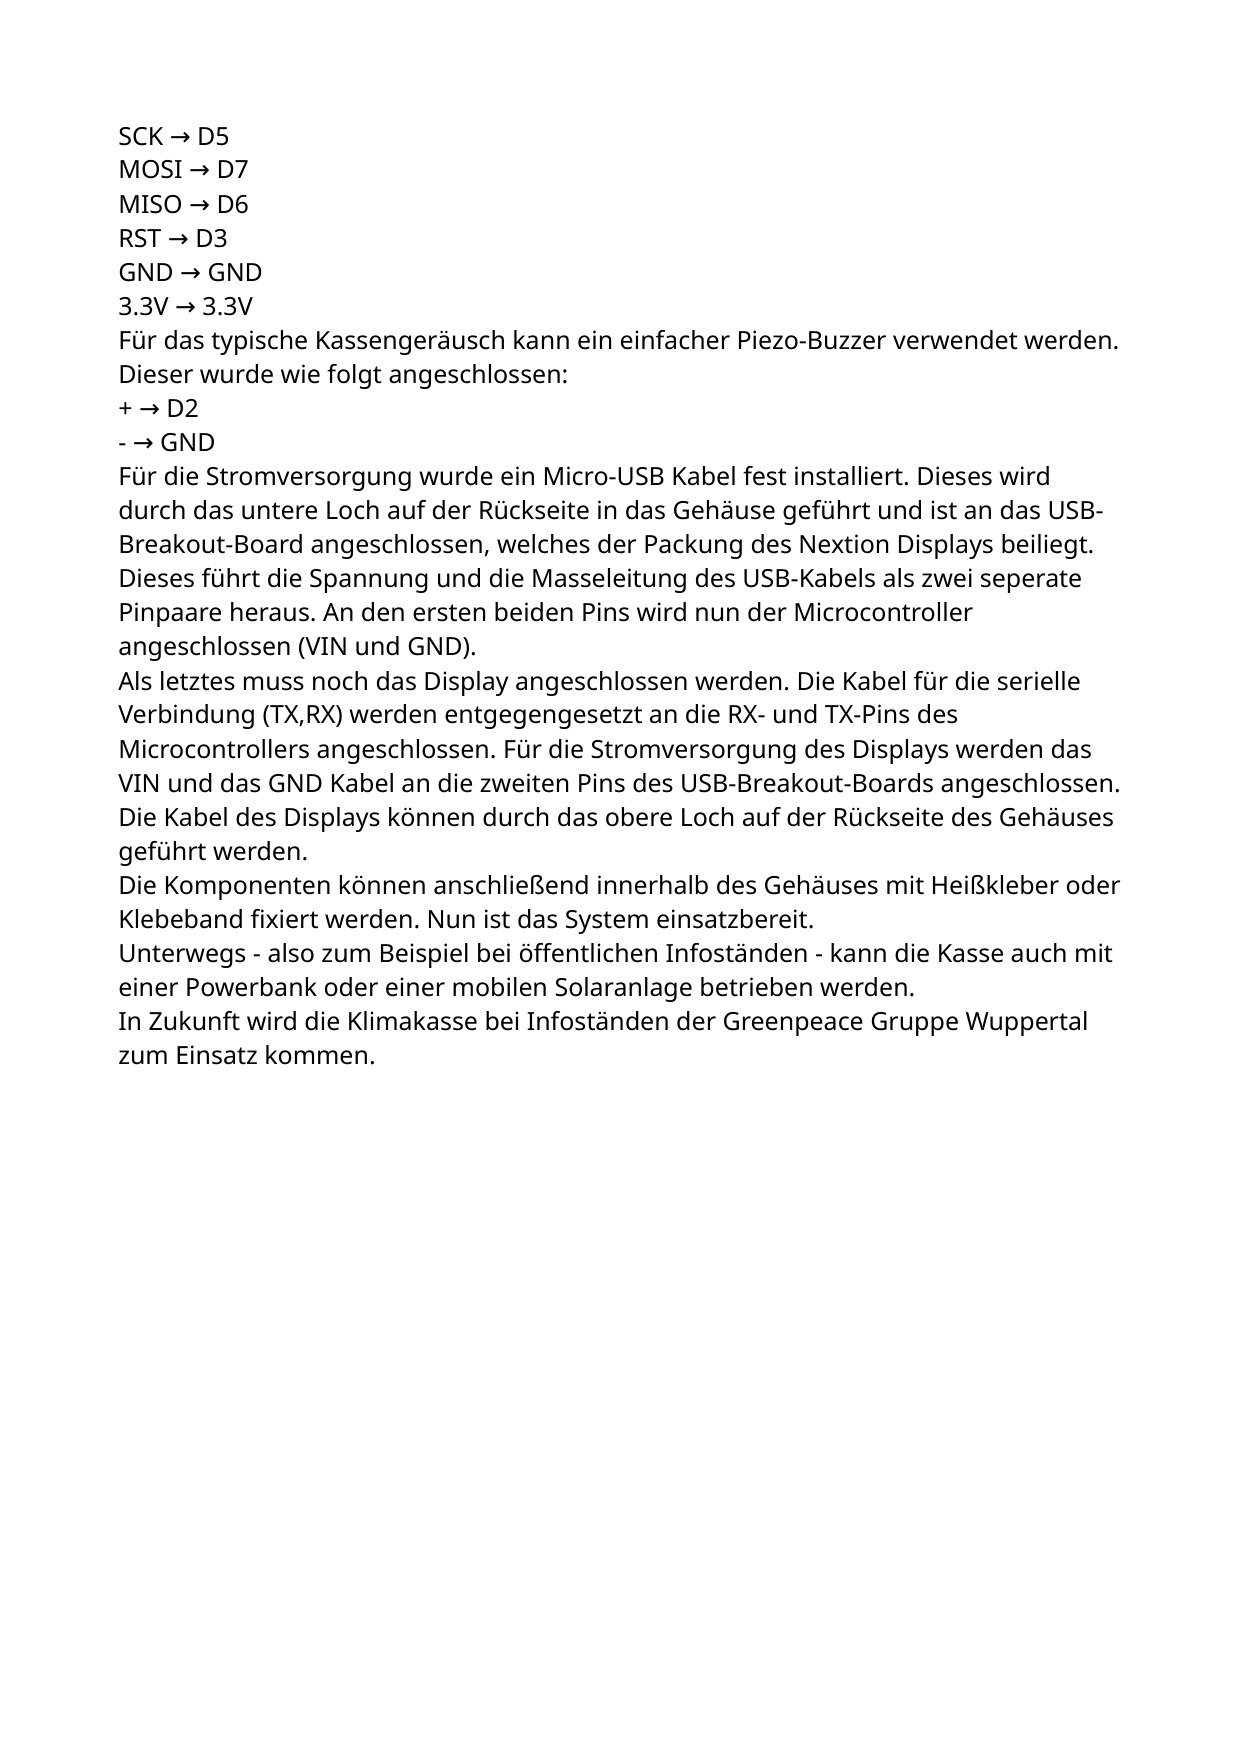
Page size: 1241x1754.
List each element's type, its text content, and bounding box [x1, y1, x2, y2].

text In Zukunft wird die Klimakasse bei Infoständen der Greenpeace Gruppe Wuppertal zum Einsatz kommen. [118, 1004, 1122, 1072]
text 3.3V → 3.3V [118, 288, 1122, 322]
text SCK → D5 [118, 118, 1122, 152]
text + → D2 [118, 391, 1122, 425]
text Für das typische Kassengeräusch kann ein einfacher Piezo-Buzzer verwendet werden. Dieser wurde wie folgt angeschlossen: [118, 322, 1122, 391]
text Die Kabel des Displays können durch das obere Loch auf der Rückseite des Gehäuses geführt werden. [118, 799, 1122, 867]
text Für die Stromversorgung wurde ein Micro-USB Kabel fest installiert. Dieses wird durch das untere Loch auf der Rückseite in das Gehäuse geführt und ist an das USB-Breakout-Board angeschlossen, welches der Packung des Nextion Displays beiliegt. Dieses führt die Spannung und die Masseleitung des USB-Kabels als zwei seperate Pinpaare heraus. An den ersten beiden Pins wird nun der Microcontroller angeschlossen (VIN und GND). [118, 459, 1122, 663]
text Unterwegs - also zum Beispiel bei öffentlichen Infoständen - kann die Kasse auch mit einer Powerbank oder einer mobilen Solaranlage betrieben werden. [118, 936, 1122, 1004]
text Als letztes muss noch das Display angeschlossen werden. Die Kabel für die serielle Verbindung (TX,RX) werden entgegengesetzt an die RX- und TX-Pins des Microcontrollers angeschlossen. Für die Stromversorgung des Displays werden das VIN und das GND Kabel an die zweiten Pins des USB-Breakout-Boards angeschlossen. [118, 663, 1122, 799]
text Die Komponenten können anschließend innerhalb des Gehäuses mit Heißkleber oder Klebeband fixiert werden. Nun ist das System einsatzbereit. [118, 867, 1122, 936]
text RST → D3 [118, 220, 1122, 254]
text MISO → D6 [118, 186, 1122, 220]
text GND → GND [118, 254, 1122, 288]
text MOSI → D7 [118, 152, 1122, 186]
text - → GND [118, 425, 1122, 459]
